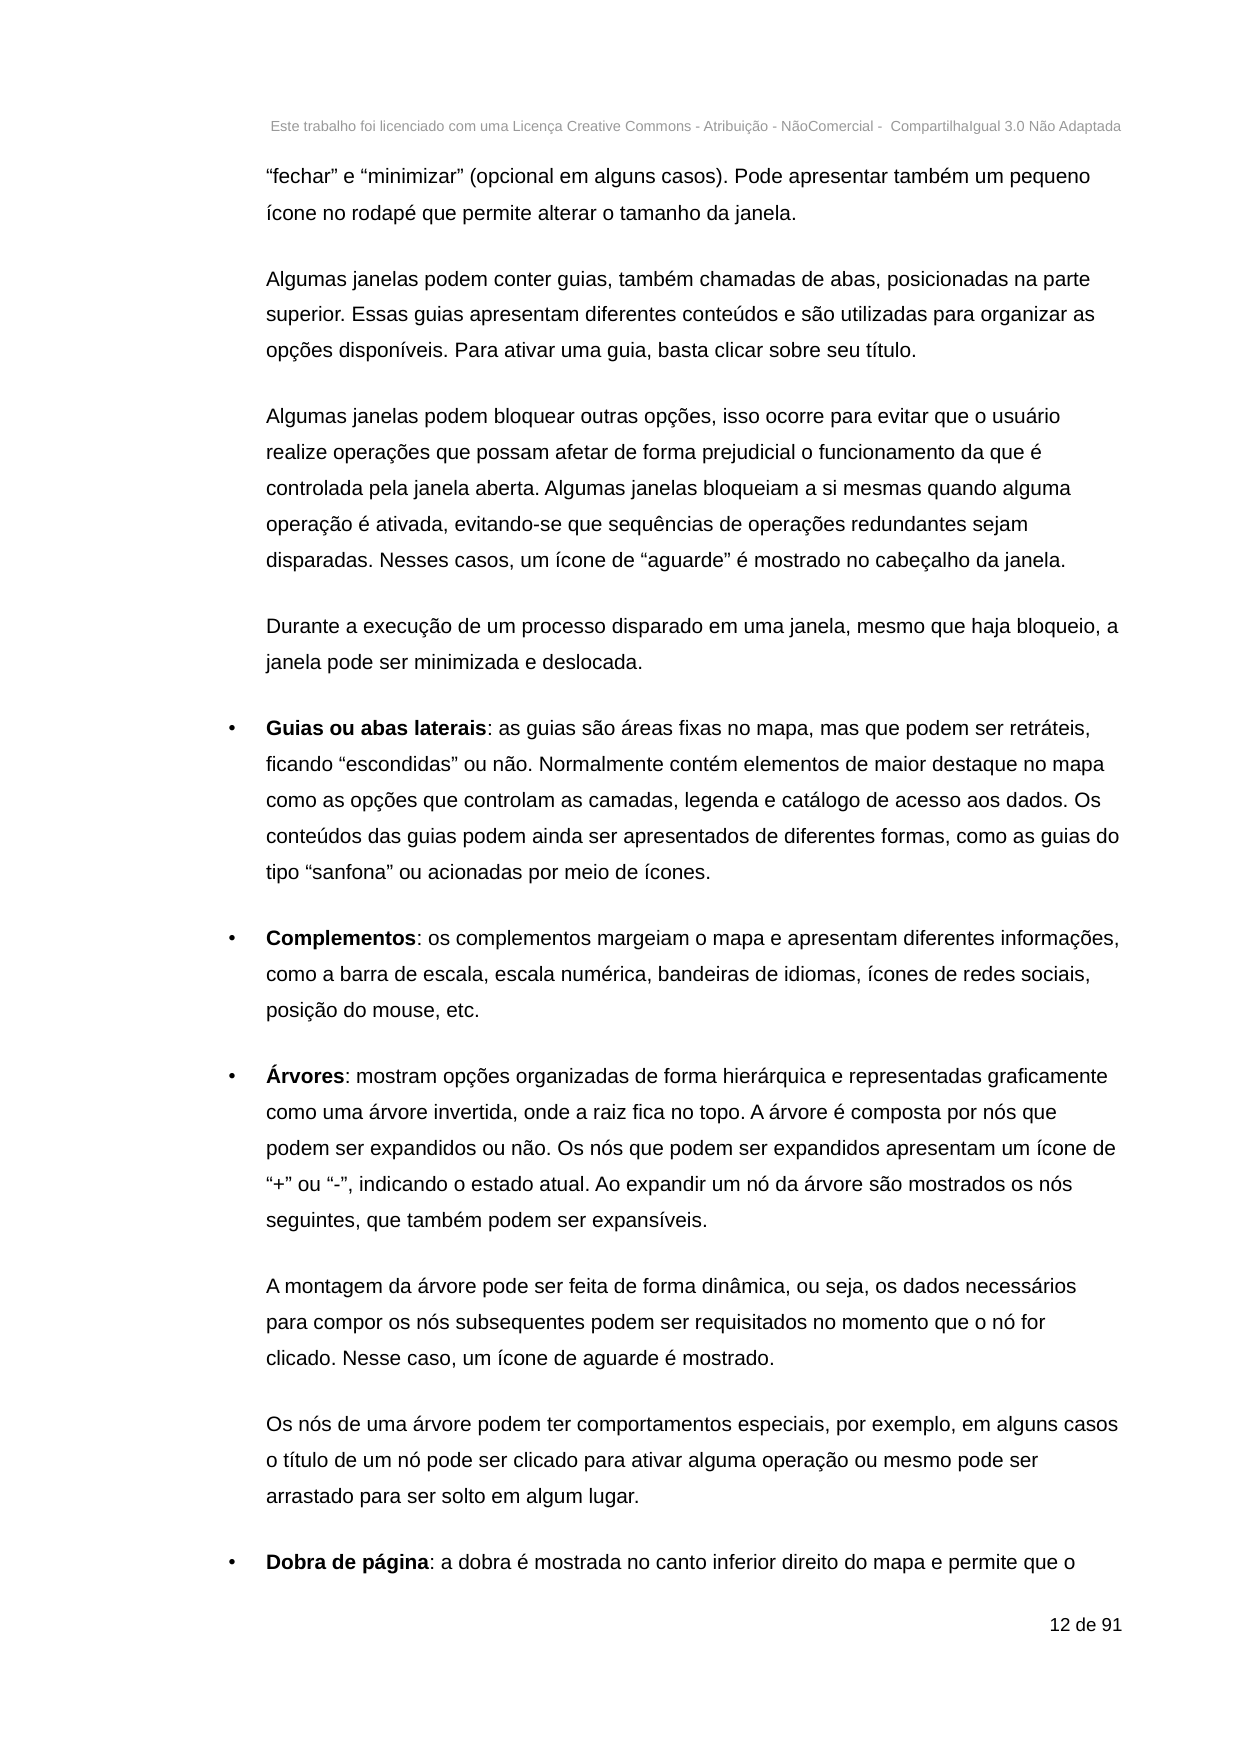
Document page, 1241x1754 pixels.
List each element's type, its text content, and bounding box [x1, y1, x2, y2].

list Complementos: os complementos margeiam o mapa e apresentam diferentes informações, como a barra de escala, escala numérica, bandeiras de idiomas, ícones de redes sociais, posição do mouse, etc. [228, 926, 1122, 1022]
list Dobra de página: a dobra é mostrada no canto inferior direito do mapa e permite que o [228, 1550, 1122, 1574]
list Algumas janelas podem bloquear outras opções, isso ocorre para evitar que o usuário realize operações que possam afetar de forma prejudicial o funcionamento da que é controlada pela janela aberta. Algumas janelas bloqueiam a si mesmas quando alguma operação é ativada, evitando-se que sequências de operações redundantes sejam disparadas. Nesses casos, um ícone de “aguarde” é mostrado no cabeçalho da janela. [228, 404, 1122, 572]
list A montagem da árvore pode ser feita de forma dinâmica, ou seja, os dados necessários para compor os nós subsequentes podem ser requisitados no momento que o nó for clicado. Nesse caso, um ícone de aguarde é mostrado. [228, 1274, 1122, 1370]
list “fechar” e “minimizar” (opcional em alguns casos). Pode apresentar também um pequeno ícone no rodapé que permite alterar o tamanho da janela. [228, 164, 1122, 224]
list Durante a execução de um processo disparado em uma janela, mesmo que haja bloqueio, a janela pode ser minimizada e deslocada. [228, 614, 1122, 674]
list Árvores: mostram opções organizadas de forma hierárquica e representadas graficamente como uma árvore invertida, onde a raiz fica no topo. A árvore é composta por nós que podem ser expandidos ou não. Os nós que podem ser expandidos apresentam um ícone de “+” ou “-”, indicando o estado atual. Ao expandir um nó da árvore são mostrados os nós seguintes, que também podem ser expansíveis. [228, 1064, 1122, 1232]
list Guias ou abas laterais: as guias são áreas fixas no mapa, mas que podem ser retráteis, ficando “escondidas” ou não. Normalmente contém elementos de maior destaque no mapa como as opções que controlam as camadas, legenda e catálogo de acesso aos dados. Os conteúdos das guias podem ainda ser apresentados de diferentes formas, como as guias do tipo “sanfona” ou acionadas por meio de ícones. [228, 716, 1122, 884]
list Algumas janelas podem conter guias, também chamadas de abas, posicionadas na parte superior. Essas guias apresentam diferentes conteúdos e são utilizadas para organizar as opções disponíveis. Para ativar uma guia, basta clicar sobre seu título. [228, 266, 1122, 362]
list Os nós de uma árvore podem ter comportamentos especiais, por exemplo, em alguns casos o título de um nó pode ser clicado para ativar alguma operação ou mesmo pode ser arrastado para ser solto em algum lugar. [228, 1412, 1122, 1508]
